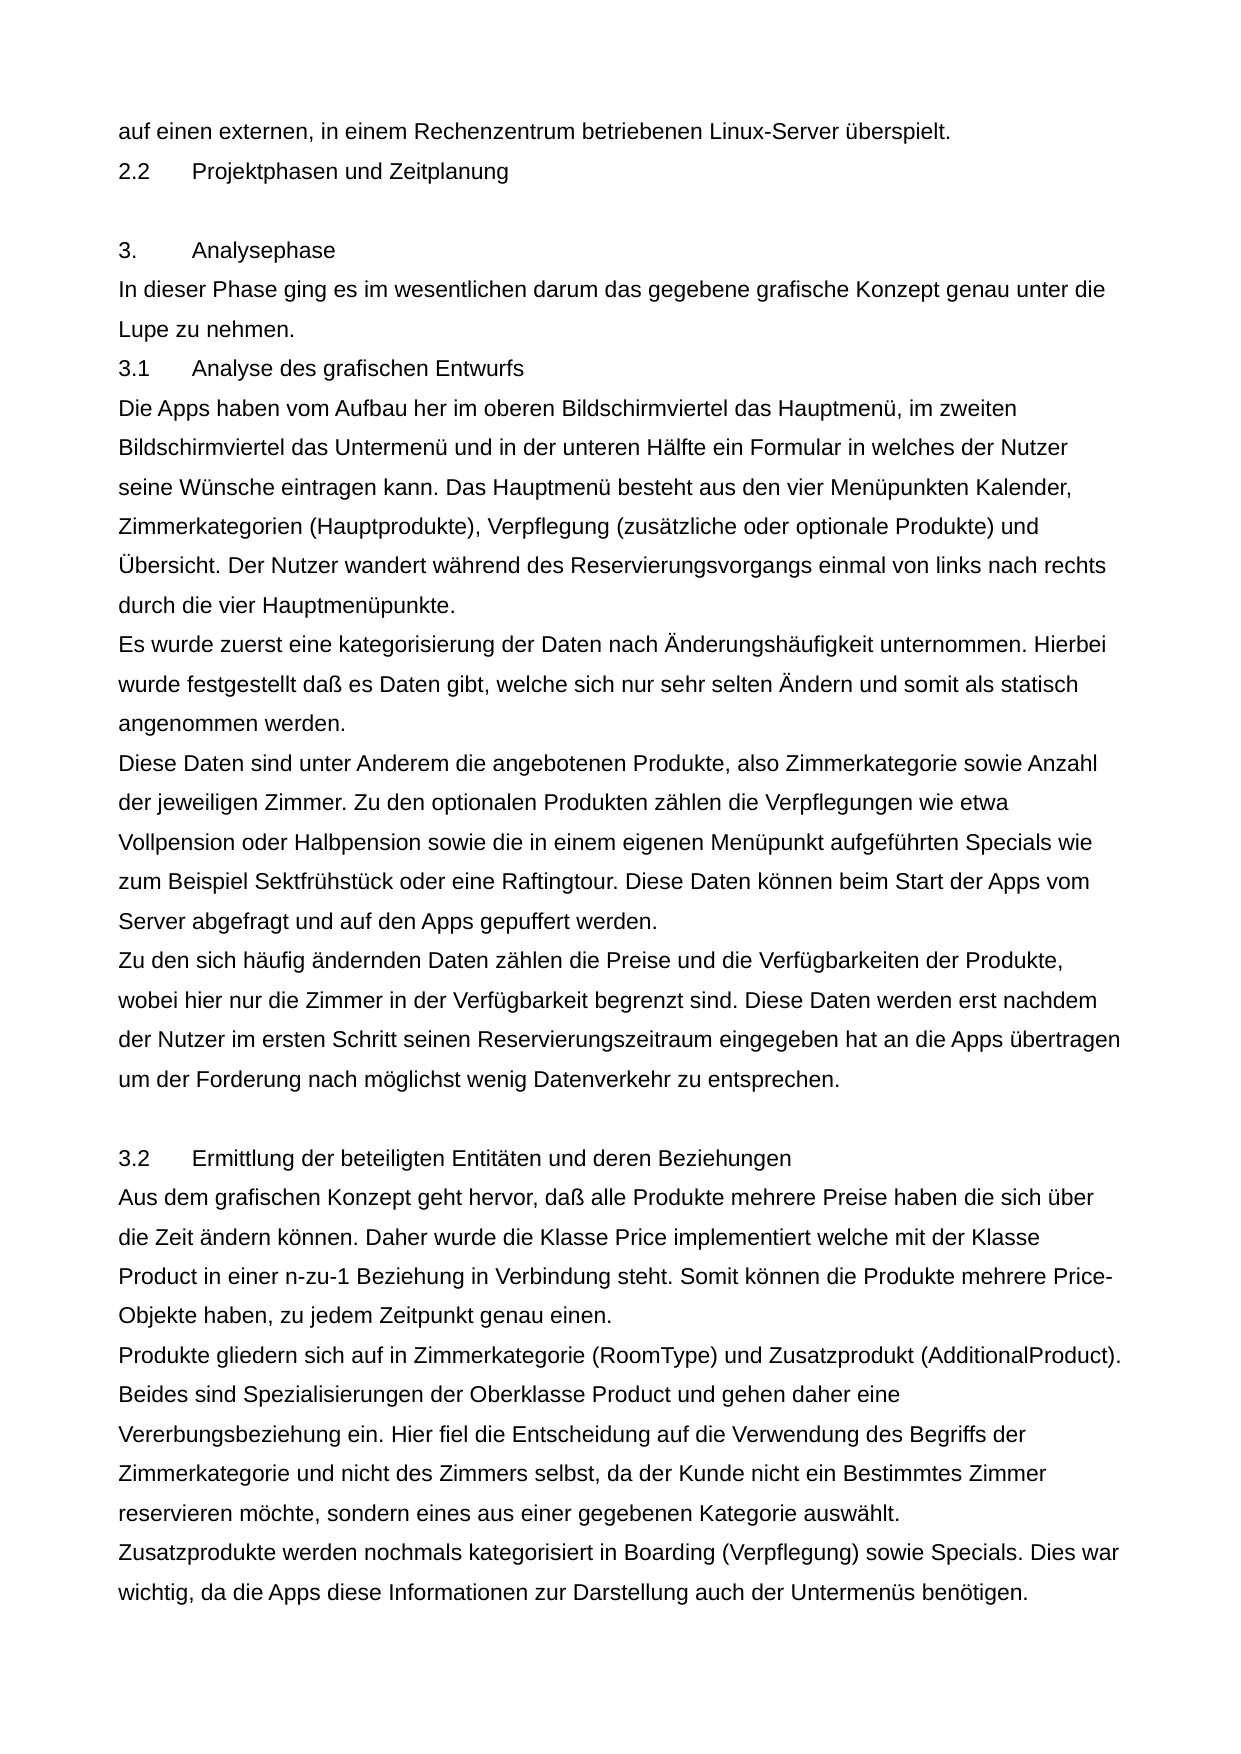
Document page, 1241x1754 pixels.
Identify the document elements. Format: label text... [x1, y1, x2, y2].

text Produkte gliedern sich auf in Zimmerkategorie (RoomType) und Zusatzprodukt (AdditionalProduct). Beides sind Spezialisierungen der Oberklasse Product und gehen daher eine Vererbungsbeziehung ein. Hier fiel die Entscheidung auf die Verwendung des Begriffs der Zimmerkategorie und nicht des Zimmers selbst, da der Kunde nicht ein Bestimmtes Zimmer reservieren möchte, sondern eines aus einer gegebenen Kategorie auswählt. [118, 1342, 1122, 1526]
text 3.2 Ermittlung der beteiligten Entitäten und deren Beziehungen [118, 1144, 1122, 1171]
text 2.2 Projektphasen und Zeitplanung [118, 158, 1122, 184]
text Diese Daten sind unter Anderem die angebotenen Produkte, also Zimmerkategorie sowie Anzahl der jeweiligen Zimmer. Zu den optionalen Produkten zählen die Verpflegungen wie etwa Vollpension oder Halbpension sowie die in einem eigenen Menüpunkt aufgeführten Specials wie zum Beispiel Sektfrühstück oder eine Raftingtour. Diese Daten können beim Start der Apps vom Server abgefragt und auf den Apps gepuffert werden. [118, 750, 1122, 934]
text Die Apps haben vom Aufbau her im oberen Bildschirmviertel das Hauptmenü, im zweiten Bildschirmviertel das Untermenü und in der unteren Hälfte ein Formular in welches der Nutzer seine Wünsche eintragen kann. Das Hauptmenü besteht aus den vier Menüpunkten Kalender, Zimmerkategorien (Hauptprodukte), Verpflegung (zusätzliche oder optionale Produkte) und Übersicht. Der Nutzer wandert während des Reservierungsvorgangs einmal von links nach rechts durch die vier Hauptmenüpunkte. [118, 394, 1122, 618]
text Es wurde zuerst eine kategorisierung der Daten nach Änderungshäufigkeit unternommen. Hierbei wurde festgestellt daß es Daten gibt, welche sich nur sehr selten Ändern und somit als statisch angenommen werden. [118, 631, 1122, 737]
text auf einen externen, in einem Rechenzentrum betriebenen Linux-Server überspielt. [118, 118, 1122, 144]
text In dieser Phase ging es im wesentlichen darum das gegebene grafische Konzept genau unter die Lupe zu nehmen. [118, 276, 1122, 342]
text Zusatzprodukte werden nochmals kategorisiert in Boarding (Verpflegung) sowie Specials. Dies war wichtig, da die Apps diese Informationen zur Darstellung auch der Untermenüs benötigen. [118, 1539, 1122, 1605]
text 3. Analysephase [118, 237, 1122, 263]
text Zu den sich häufig ändernden Daten zählen die Preise und die Verfügbarkeiten der Produkte, wobei hier nur die Zimmer in der Verfügbarkeit begrenzt sind. Diese Daten werden erst nachdem der Nutzer im ersten Schritt seinen Reservierungszeitraum eingegeben hat an die Apps übertragen um der Forderung nach möglichst wenig Datenverkehr zu entsprechen. [118, 947, 1122, 1092]
text Aus dem grafischen Konzept geht hervor, daß alle Produkte mehrere Preise haben die sich über die Zeit ändern können. Daher wurde die Klasse Price implementiert welche mit der Klasse Product in einer n-zu-1 Beziehung in Verbindung steht. Somit können die Produkte mehrere Price-Objekte haben, zu jedem Zeitpunkt genau einen. [118, 1184, 1122, 1329]
text 3.1 Analyse des grafischen Entwurfs [118, 355, 1122, 381]
